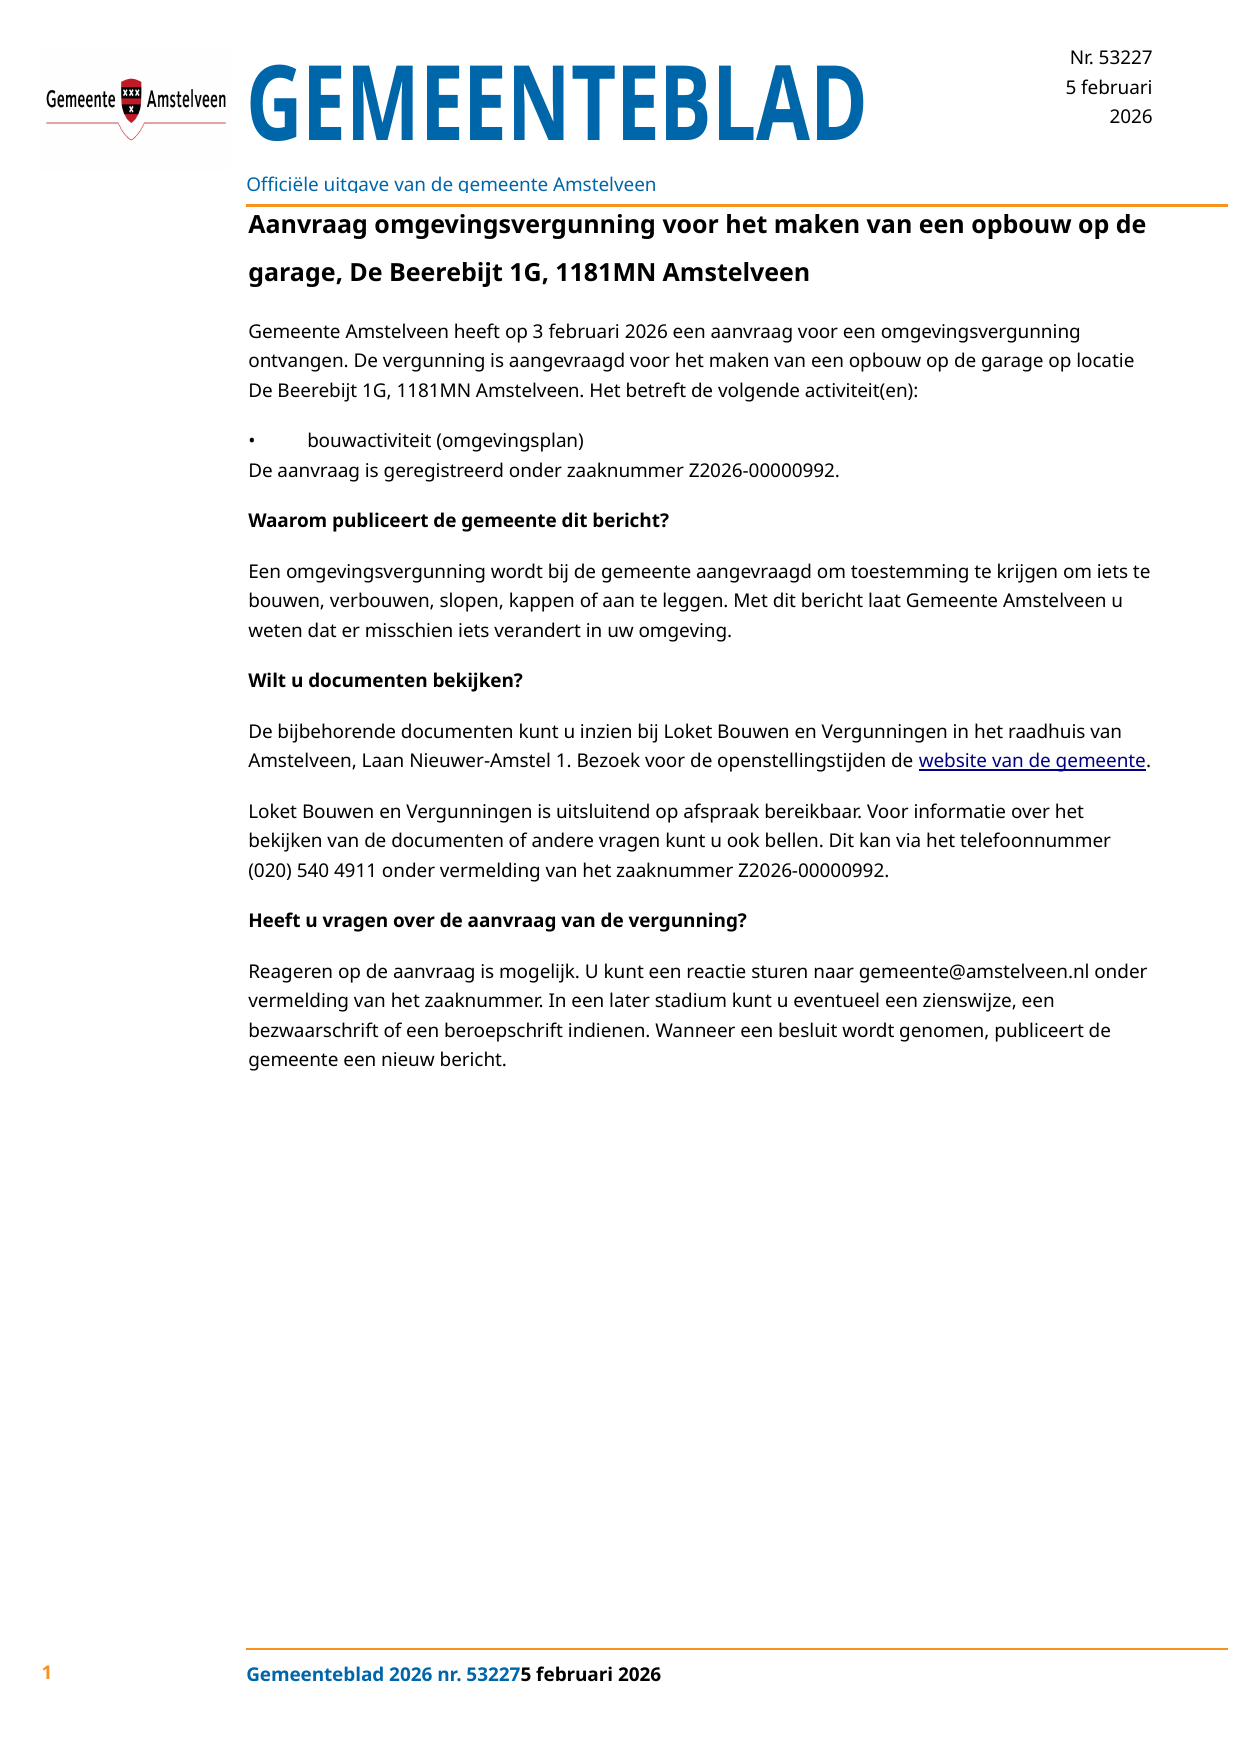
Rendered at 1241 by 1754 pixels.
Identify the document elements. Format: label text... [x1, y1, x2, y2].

text Wilt u documenten bekijken? [248, 667, 1152, 693]
text Waarom publiceert de gemeente dit bericht? [248, 507, 1152, 533]
text Aanvraag omgevingsvergunning voor het maken van een opbouw op de garage, De Beerebijt 1G, 1181MN Amstelveen [248, 207, 1152, 288]
text Heeft u vragen over de aanvraag van de vergunning? [248, 907, 1152, 933]
text Gemeente Amstelveen heeft op 3 februari 2026 een aanvraag voor een omgevingsvergunning ontvangen. De vergunning is aangevraagd voor het maken van een opbouw op de garage op locatie De Beerebijt 1G, 1181MN Amstelveen. Het betreft de volgende activiteit(en): [248, 318, 1152, 403]
text De aanvraag is geregistreerd onder zaaknummer Z2026-00000992. [248, 457, 1152, 483]
picture [41, 47, 231, 172]
text De bijbehorende documenten kunt u inzien bij Loket Bouwen en Vergunningen in het raadhuis van Amstelveen, Laan Nieuwer-Amstel 1. Bezoek voor de openstellingstijden de website van de gemeente. [248, 718, 1152, 773]
text Loket Bouwen en Vergunningen is uitsluitend op afspraak bereikbaar. Voor informatie over het bekijken van de documenten of andere vragen kunt u ook bellen. Dit kan via het telefoonnummer (020) 540 4911 onder vermelding van het zaaknummer Z2026-00000992. [248, 798, 1152, 883]
text Een omgevingsvergunning wordt bij de gemeente aangevraagd om toestemming te krijgen om iets te bouwen, verbouwen, slopen, kappen of aan te leggen. Met dit bericht laat Gemeente Amstelveen u weten dat er misschien iets verandert in uw omgeving. [248, 558, 1152, 643]
text Reageren op de aanvraag is mogelijk. U kunt een reactie sturen naar gemeente@amstelveen.nl onder vermelding van het zaaknummer. In een later stadium kunt u eventueel een zienswijze, een bezwaarschrift of een beroepschrift indienen. Wanneer een besluit wordt genomen, publiceert de gemeente een nieuw bericht. [248, 958, 1152, 1072]
list bouwactiviteit (omgevingsplan) [248, 427, 1152, 453]
